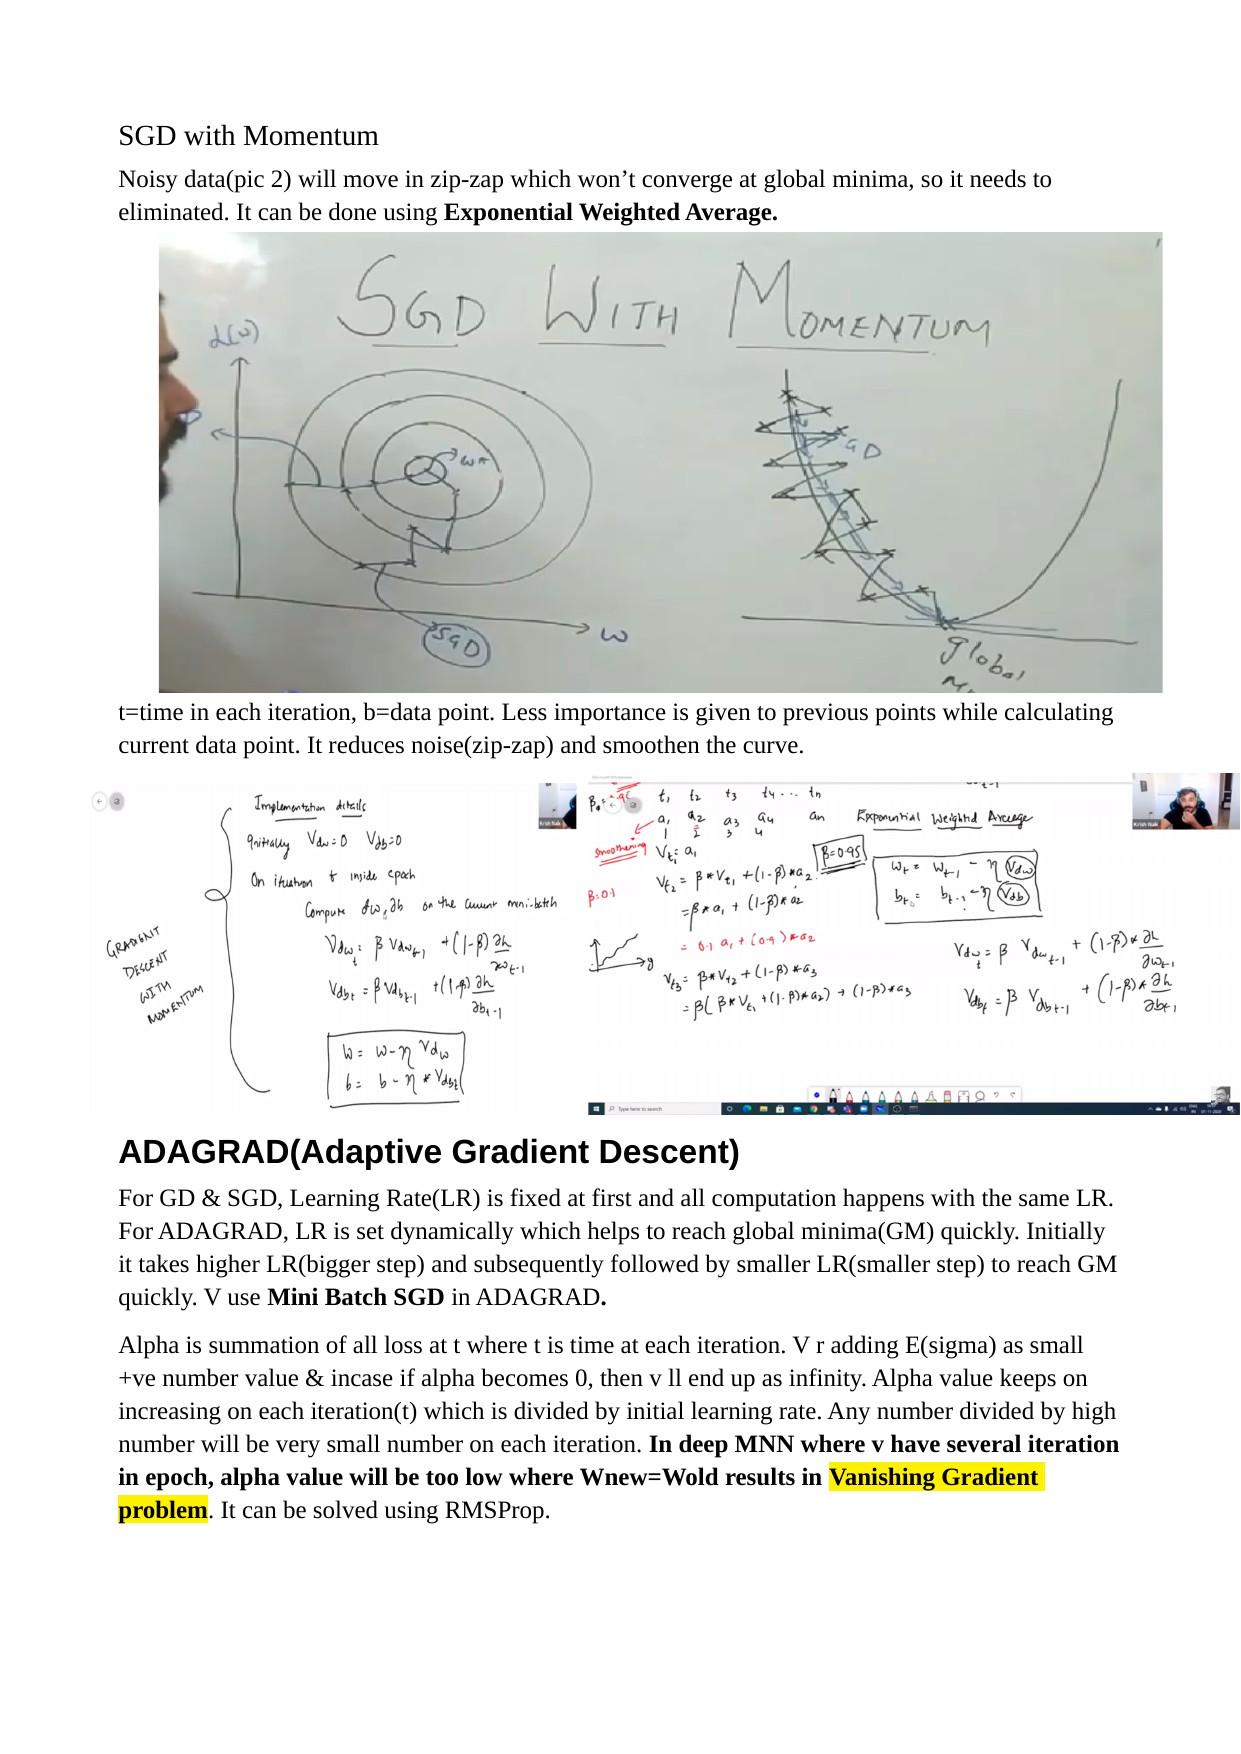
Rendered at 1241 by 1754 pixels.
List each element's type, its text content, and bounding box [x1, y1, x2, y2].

text Noisy data(pic 2) will move in zip-zap which won’t converge at global minima, so it needs to eliminated. It can be done using Exponential Weighted Average. [118, 164, 1122, 226]
picture [588, 773, 1240, 1115]
text t=time in each iteration, b=data point. Less importance is given to previous points while calculating current data point. It reduces noise(zip-zap) and smoothen the curve. [118, 693, 1122, 759]
subtitle ADAGRAD(Adaptive Gradient Descent) [118, 1132, 1122, 1171]
subtitle SGD with Momentum [118, 118, 1122, 152]
picture [88, 783, 577, 1113]
picture [158, 232, 1163, 693]
text For GD & SGD, Learning Rate(LR) is fixed at first and all computation happens with the same LR. For ADAGRAD, LR is set dynamically which helps to reach global minima(GM) quickly. Initially it takes higher LR(bigger step) and subsequently followed by smaller LR(smaller step) to reach GM quickly. V use Mini Batch SGD in ADAGRAD. [118, 1183, 1122, 1311]
text Alpha is summation of all loss at t where t is time at each iteration. V r adding E(sigma) as small +ve number value & incase if alpha becomes 0, then v ll end up as infinity. Alpha value keeps on increasing on each iteration(t) which is divided by initial learning rate. Any number divided by high number will be very small number on each iteration. In deep MNN where v have several iteration in epoch, alpha value will be too low where Wnew=Wold results in Vanishing Gradient problem. It can be solved using RMSProp. [118, 1330, 1122, 1523]
